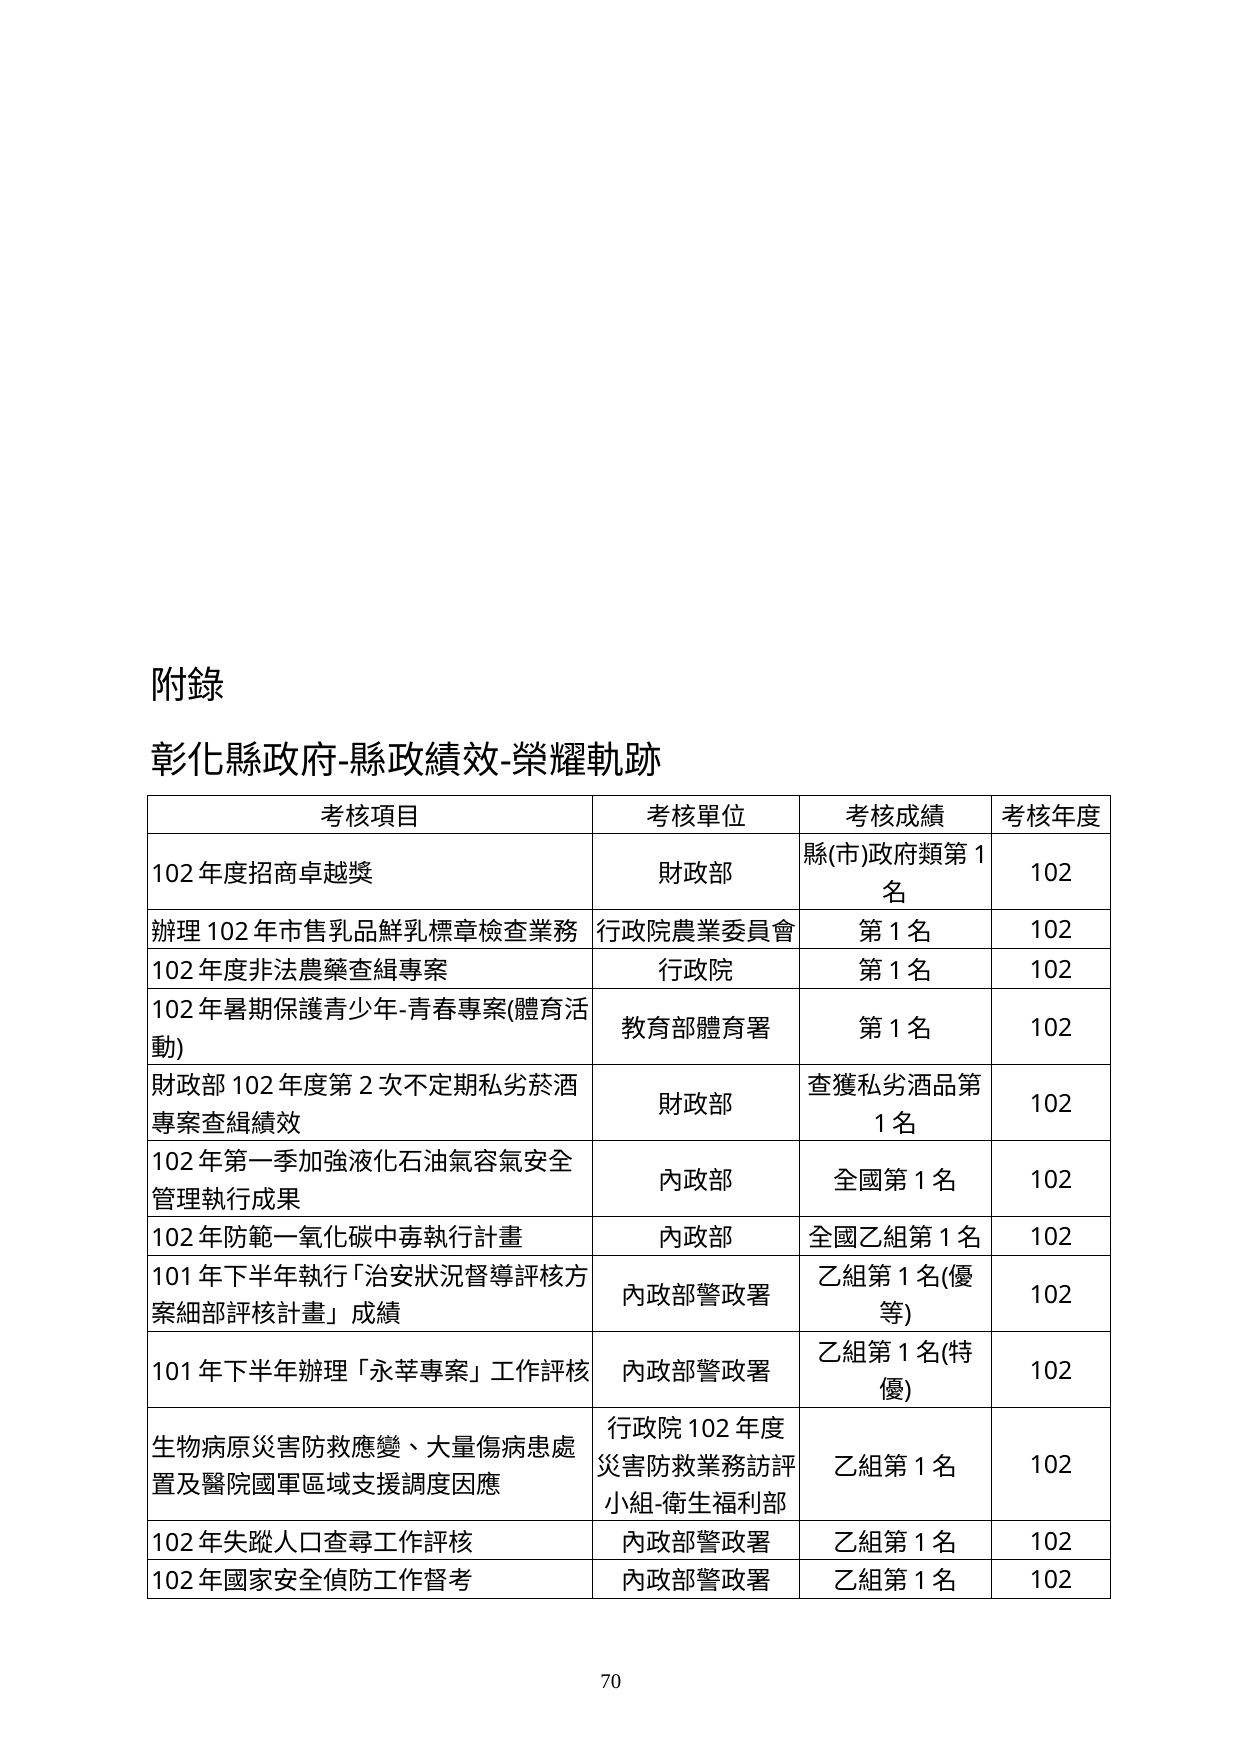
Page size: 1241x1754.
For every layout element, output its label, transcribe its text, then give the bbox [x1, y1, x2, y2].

table_header 考核項目 [148, 796, 592, 833]
table_cell 102 [992, 949, 1110, 988]
table_cell 財政部 [593, 834, 799, 909]
table_cell 第1名 [800, 949, 991, 988]
table_cell 行政院農業委員會 [593, 910, 799, 948]
table_cell 102年國家安全偵防工作督考 [148, 1560, 592, 1597]
table_cell 102 [992, 989, 1110, 1064]
table_cell 內政部 [593, 1141, 799, 1216]
table_cell 102年防範一氧化碳中毐執行計畫 [148, 1217, 592, 1255]
table_cell 縣(市)政府類第1名 [800, 834, 991, 909]
table_cell 全國第1名 [800, 1141, 991, 1216]
table_header 考核單位 [593, 796, 799, 833]
table_cell 102 [992, 1560, 1110, 1597]
text 彰化縣政府-縣政績效-榮耀軌跡 [150, 720, 1106, 795]
table_cell 102年暑期保護青少年-青春專案(體育活動) [148, 989, 592, 1064]
table_cell 乙組第1名 [800, 1521, 991, 1559]
table_cell 辦理102年市售乳品鮮乳標章檢查業務 [148, 910, 592, 948]
table_cell 內政部警政署 [593, 1332, 799, 1407]
table_cell 102年度非法農藥查緝專案 [148, 949, 592, 988]
table_cell 內政部 [593, 1217, 799, 1255]
table_cell 財政部102年度第2次不定期私劣菸酒專案查緝績效 [148, 1065, 592, 1140]
table_cell 102年度招商卓越獎 [148, 834, 592, 909]
table_cell 101年下半年辦理「永莘專案」工作評核 [148, 1332, 592, 1407]
table_cell 102 [992, 1408, 1110, 1520]
text 附錄 [150, 645, 1106, 720]
table_cell 102 [992, 1256, 1110, 1331]
table_cell 行政院102年度災害防救業務訪評小組-衛生福利部 [593, 1408, 799, 1520]
table_cell 乙組第1名 [800, 1408, 991, 1520]
table_cell 102 [992, 834, 1110, 909]
table_cell 行政院 [593, 949, 799, 988]
table_cell 內政部警政署 [593, 1521, 799, 1559]
table_cell 102 [992, 1217, 1110, 1255]
table_cell 102 [992, 1141, 1110, 1216]
table_cell 第1名 [800, 989, 991, 1064]
table_cell 乙組第1名 [800, 1560, 991, 1597]
table_cell 102 [992, 1065, 1110, 1140]
table_cell 102年失蹤人口查尋工作評核 [148, 1521, 592, 1559]
table_cell 102年第一季加強液化石油氣容氣安全管理執行成果 [148, 1141, 592, 1216]
table_header 考核年度 [992, 796, 1110, 833]
table_cell 102 [992, 1521, 1110, 1559]
table_cell 101年下半年執行「治安狀況督導評核方案細部評核計畫」成績 [148, 1256, 592, 1331]
table_cell 教育部體育署 [593, 989, 799, 1064]
table_cell 第1名 [800, 910, 991, 948]
table_header 考核成績 [800, 796, 991, 833]
table_cell 乙組第1名(特優) [800, 1332, 991, 1407]
table_cell 102 [992, 1332, 1110, 1407]
table_cell 內政部警政署 [593, 1256, 799, 1331]
table_cell 102 [992, 910, 1110, 948]
table_cell 乙組第1名(優等) [800, 1256, 991, 1331]
table_cell 內政部警政署 [593, 1560, 799, 1597]
table_cell 查獲私劣酒品第1名 [800, 1065, 991, 1140]
table_cell 財政部 [593, 1065, 799, 1140]
table_cell 生物病原災害防救應變、大量傷病患處置及醫院國軍區域支援調度因應 [148, 1408, 592, 1520]
table_cell 全國乙組第1名 [800, 1217, 991, 1255]
